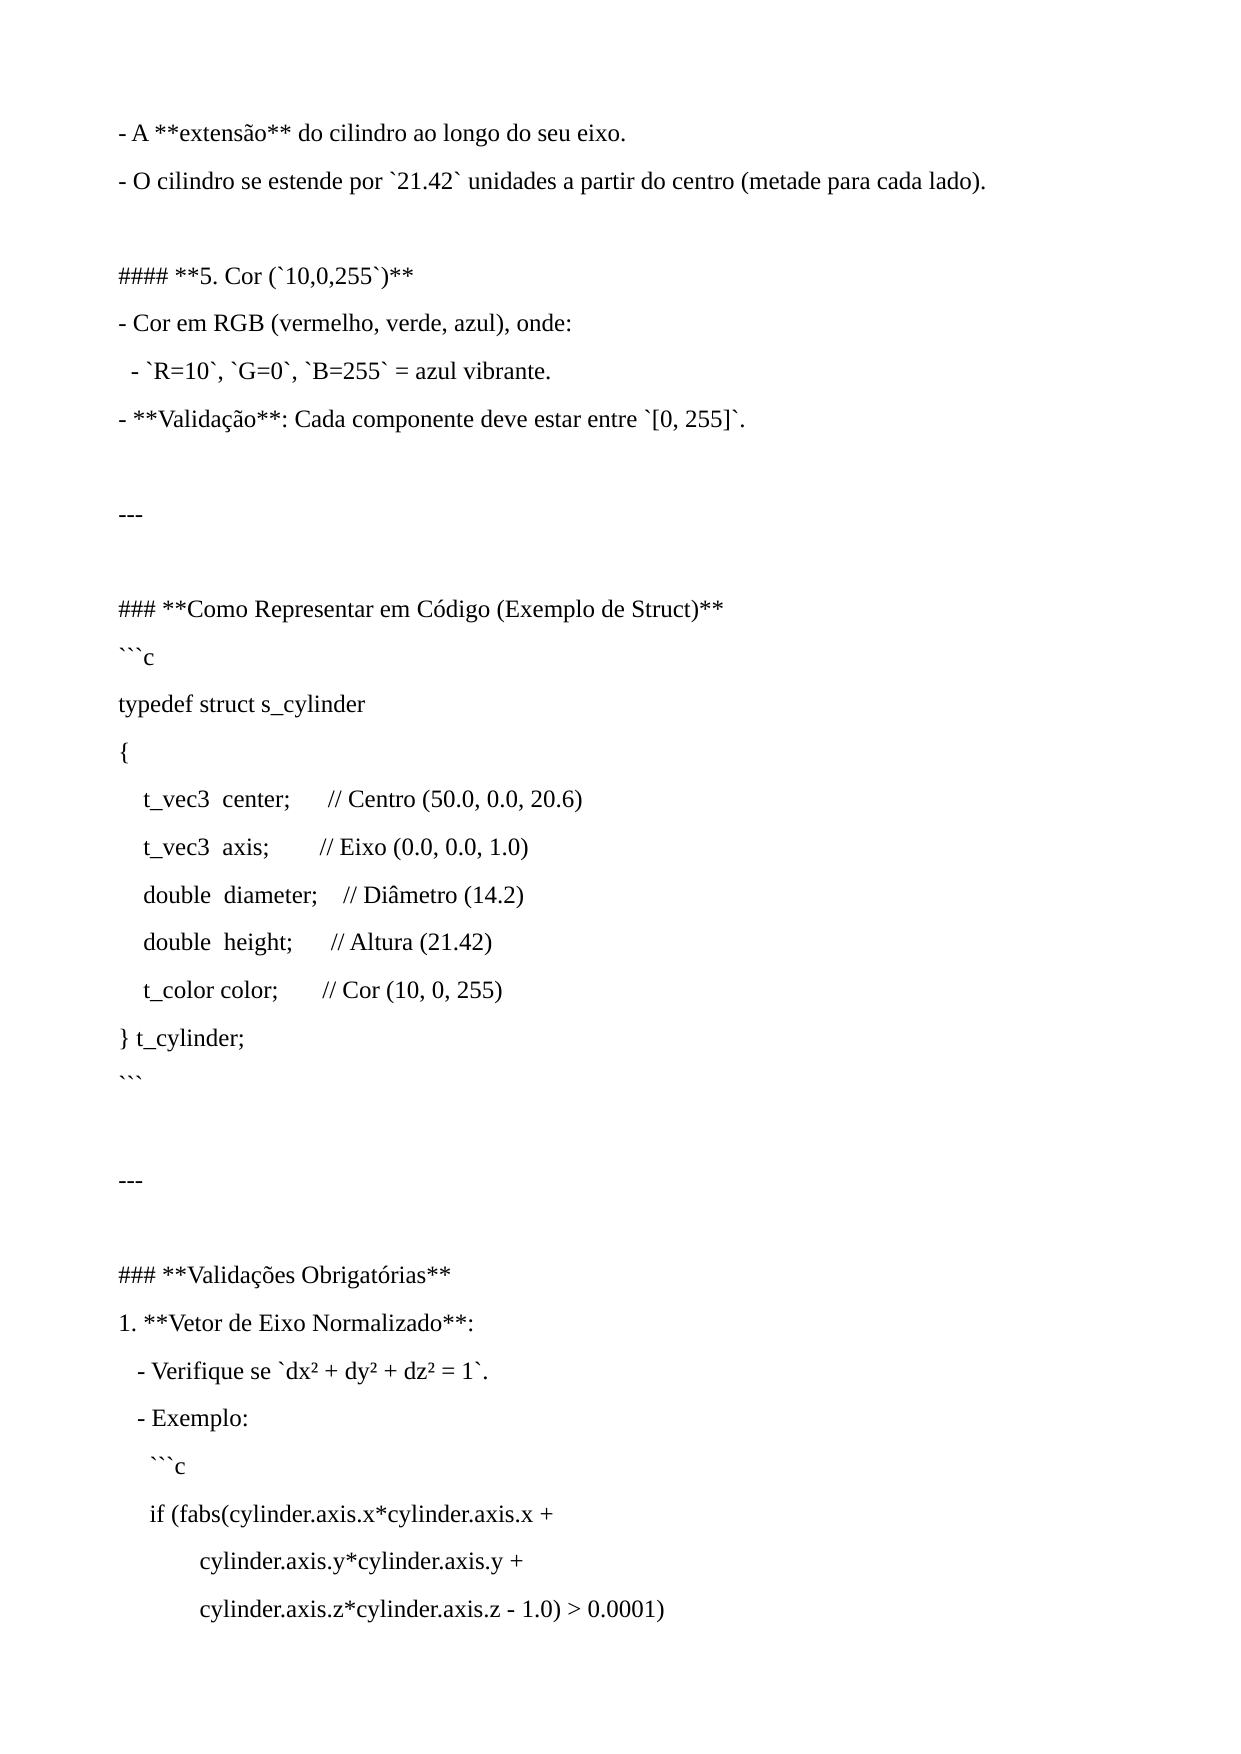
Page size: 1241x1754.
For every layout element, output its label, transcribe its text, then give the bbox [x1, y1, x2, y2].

text ### **Como Representar em Código (Exemplo de Struct)** [118, 594, 1122, 623]
text - Exemplo: [118, 1403, 1122, 1432]
text cylinder.axis.y*cylinder.axis.y + [118, 1546, 1122, 1575]
text if (fabs(cylinder.axis.x*cylinder.axis.x + [118, 1499, 1122, 1527]
text typedef struct s_cylinder [118, 689, 1122, 718]
text t_color color; // Cor (10, 0, 255) [118, 975, 1122, 1004]
text 1. **Vetor de Eixo Normalizado**: [118, 1308, 1122, 1337]
text - `R=10`, `G=0`, `B=255` = azul vibrante. [118, 356, 1122, 385]
text t_vec3 center; // Centro (50.0, 0.0, 20.6) [118, 784, 1122, 813]
text ``` [118, 1070, 1122, 1099]
text } t_cylinder; [118, 1023, 1122, 1051]
text double height; // Altura (21.42) [118, 927, 1122, 956]
text - O cilindro se estende por `21.42` unidades a partir do centro (metade para cada lado). [118, 166, 1122, 194]
text --- [118, 499, 1122, 528]
text ```c [118, 1451, 1122, 1480]
text ### **Validações Obrigatórias** [118, 1261, 1122, 1289]
text cylinder.axis.z*cylinder.axis.z - 1.0) > 0.0001) [118, 1594, 1122, 1623]
text t_vec3 axis; // Eixo (0.0, 0.0, 1.0) [118, 832, 1122, 861]
text double diameter; // Diâmetro (14.2) [118, 880, 1122, 908]
text - **Validação**: Cada componente deve estar entre `[0, 255]`. [118, 404, 1122, 432]
text { [118, 737, 1122, 766]
text - Cor em RGB (vermelho, verde, azul), onde: [118, 308, 1122, 337]
text - A **extensão** do cilindro ao longo do seu eixo. [118, 118, 1122, 147]
text ```c [118, 642, 1122, 671]
text - Verifique se `dx² + dy² + dz² = 1`. [118, 1356, 1122, 1384]
text #### **5. Cor (`10,0,255`)** [118, 261, 1122, 290]
text --- [118, 1165, 1122, 1194]
